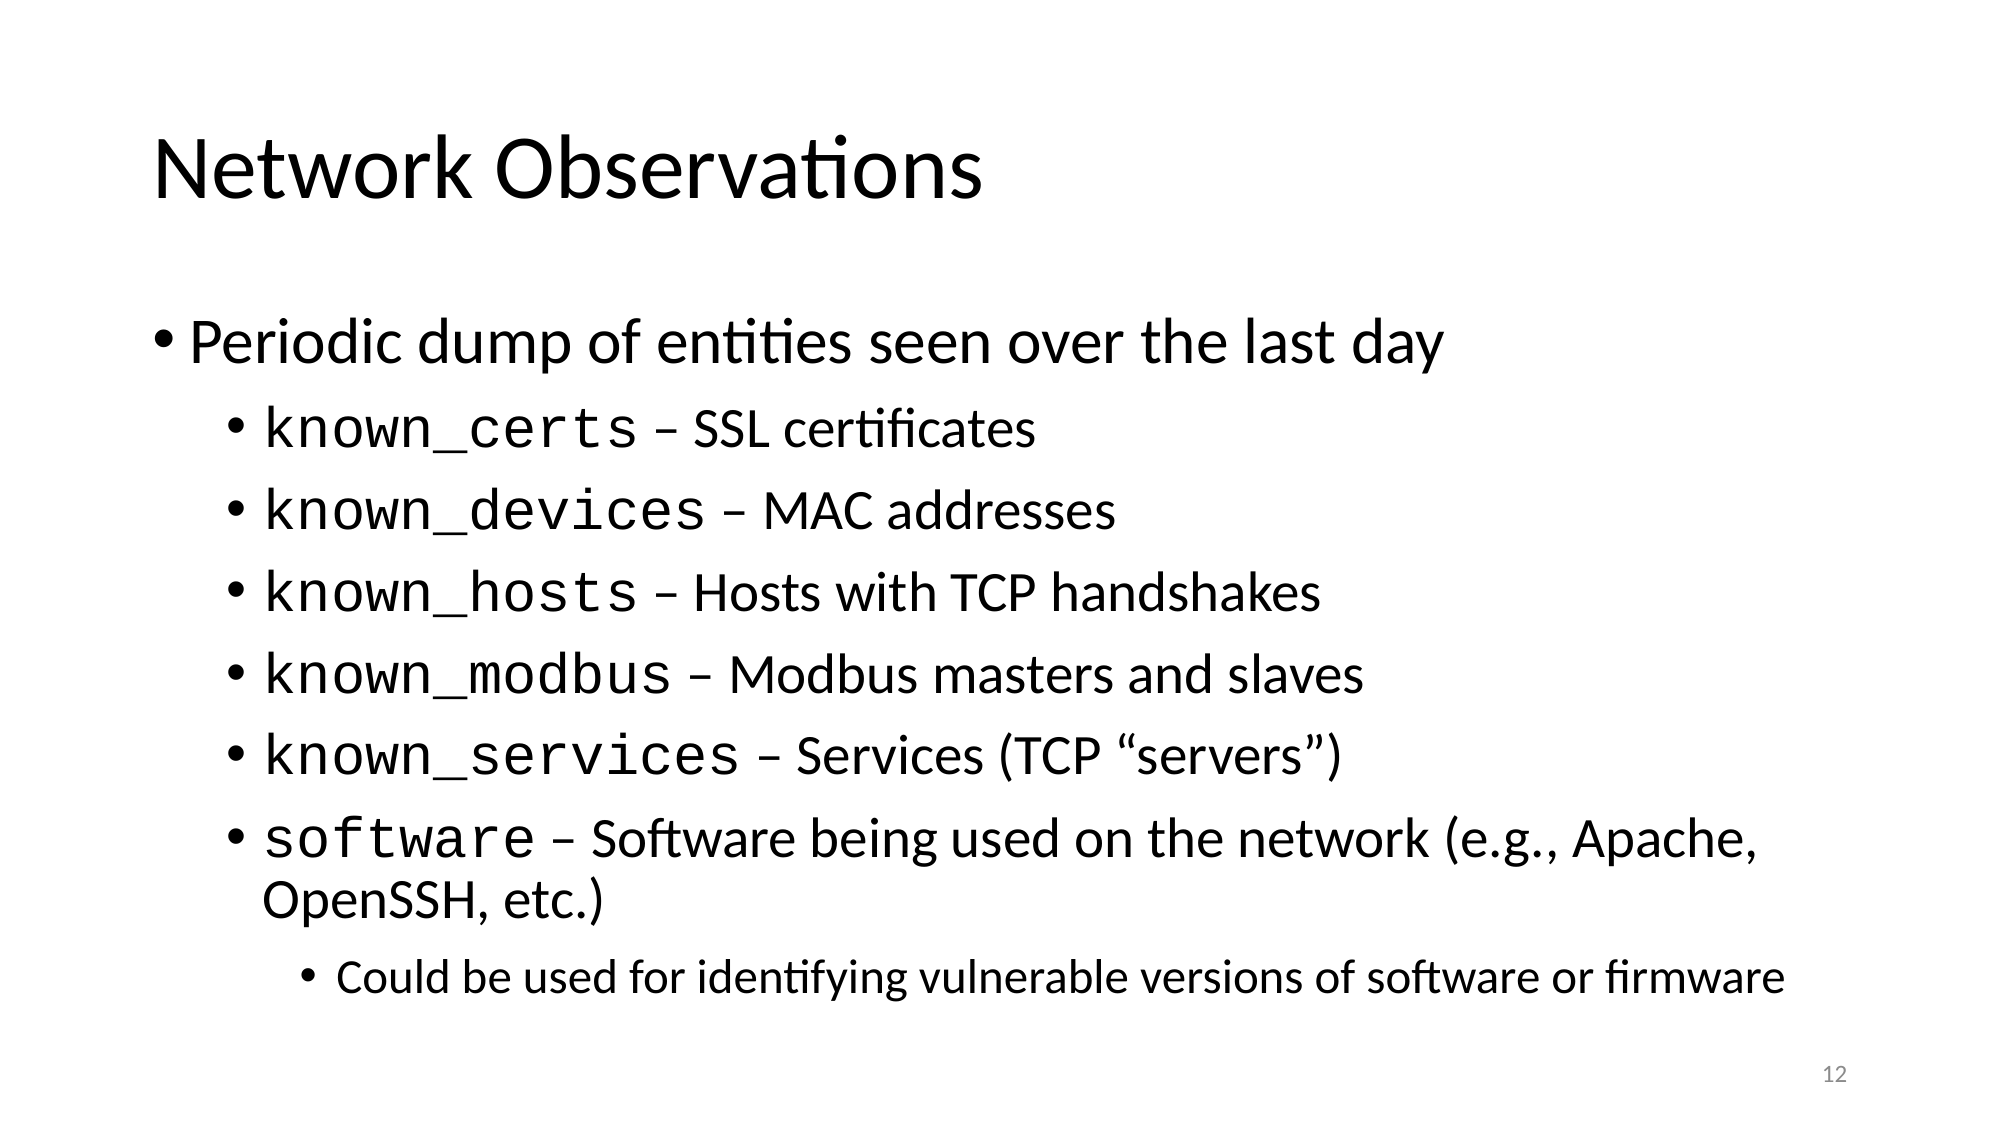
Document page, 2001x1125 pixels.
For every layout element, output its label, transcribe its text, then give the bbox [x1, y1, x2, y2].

title Network Observations [137, 59, 1863, 278]
list Periodic dump of entities seen over the last day known_certs – SSL certificates known_devices – MAC addresses known_hosts – Hosts with TCP handshakes known_modbus – Modbus masters and slaves known_services – Services (TCP “servers”) software – Software being used on the network (e.g., Apache, OpenSSH, etc.) Could be used for identifying vulnerable versions of software or firmware [137, 299, 1863, 1014]
slide_number [1412, 1042, 1863, 1103]
